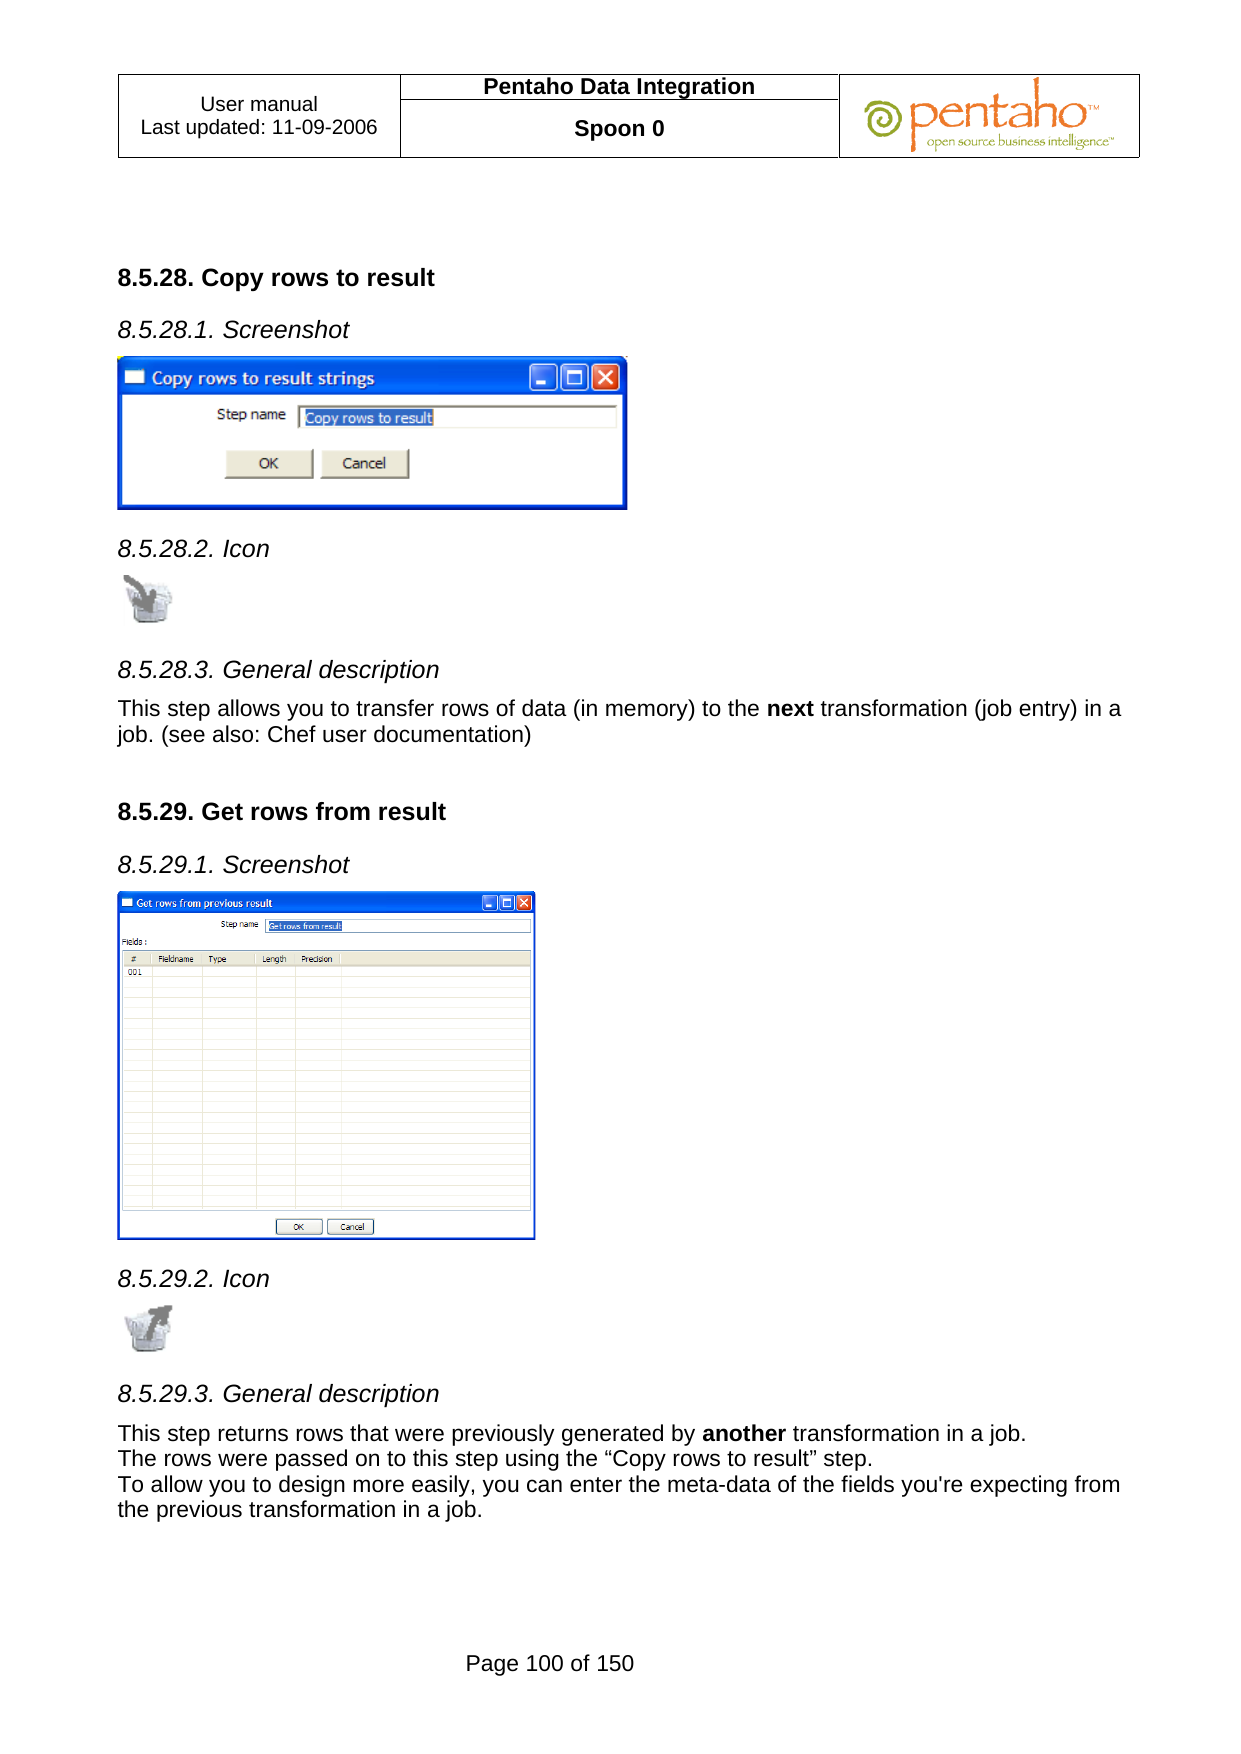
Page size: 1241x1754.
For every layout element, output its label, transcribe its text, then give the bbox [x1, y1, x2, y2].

subtitle General description [117, 655, 1137, 683]
picture [123, 575, 174, 626]
subtitle Icon [117, 1264, 1137, 1292]
text The rows were passed on to this step using the “Copy rows to result” step. [117, 1446, 1137, 1471]
subtitle Screenshot [117, 850, 1137, 878]
subtitle Icon [117, 535, 1137, 563]
text This step allows you to transfer rows of data (in memory) to the next transformation (job entry) in a job. (see also: Chef user documentation) [117, 696, 1137, 747]
subtitle Get rows from result [117, 797, 1137, 825]
picture [123, 1304, 174, 1355]
subtitle Screenshot [117, 316, 1137, 344]
text To allow you to design more easily, you can enter the meta-data of the fields you're expecting from the previous transformation in a job. [117, 1471, 1137, 1522]
subtitle General description [117, 1380, 1137, 1408]
subtitle Copy rows to result [117, 263, 1137, 291]
text This step returns rows that were previously generated by another transformation in a job. [117, 1420, 1137, 1446]
picture [117, 891, 536, 1240]
picture [117, 356, 628, 510]
